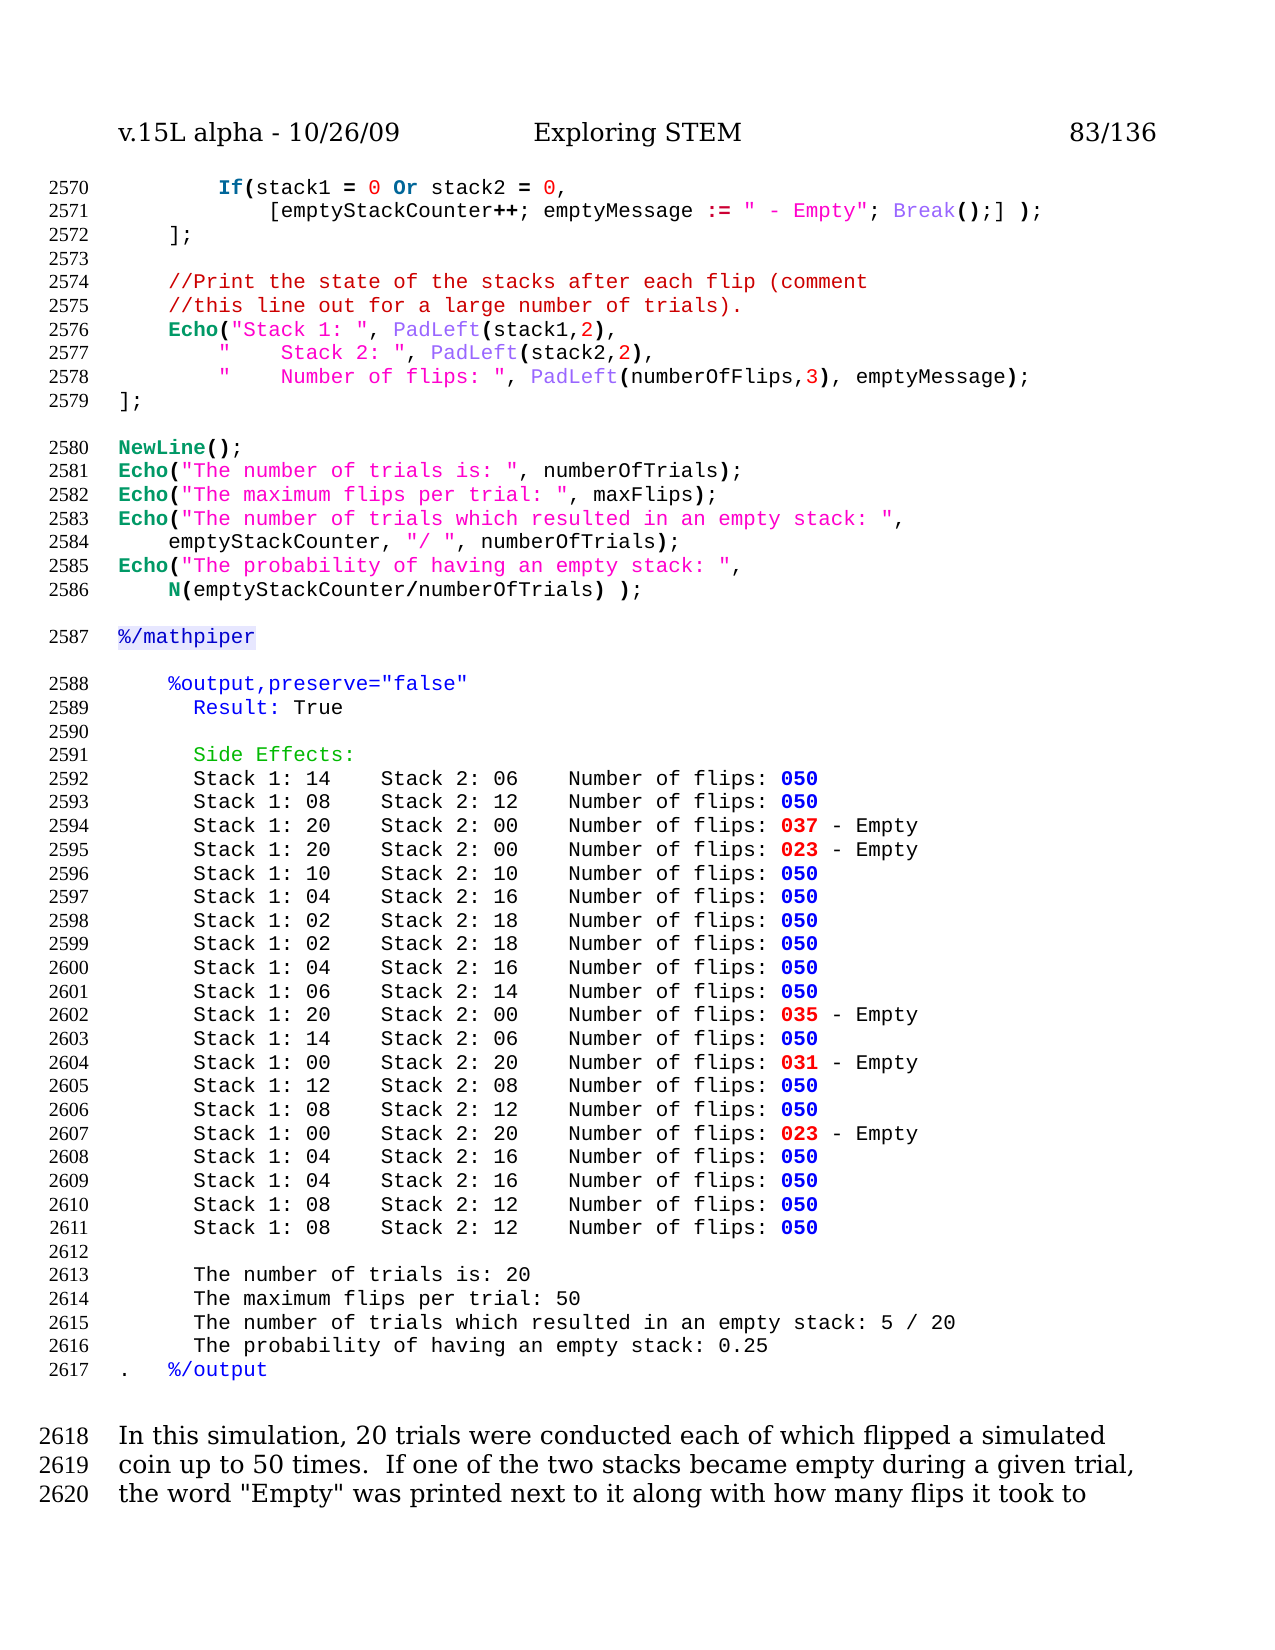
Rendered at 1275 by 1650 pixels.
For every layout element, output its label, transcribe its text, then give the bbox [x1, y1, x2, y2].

text Stack 1: 08 Stack 2: 12 Number of flips: 050 [118, 792, 1157, 815]
text The number of trials which resulted in an empty stack: 5 / 20 [118, 1312, 1157, 1335]
text Stack 1: 20 Stack 2: 00 Number of flips: 035 - Empty [118, 1004, 1157, 1028]
text Stack 1: 14 Stack 2: 06 Number of flips: 050 [118, 768, 1157, 792]
text Stack 1: 02 Stack 2: 18 Number of flips: 050 [118, 933, 1157, 957]
text " Number of flips: ", PadLeft(numberOfFlips,3), emptyMessage); [118, 366, 1157, 389]
text ]; [118, 389, 1157, 413]
text Stack 1: 04 Stack 2: 16 Number of flips: 050 [118, 1146, 1157, 1170]
text Stack 1: 08 Stack 2: 12 Number of flips: 050 [118, 1217, 1157, 1241]
text " Stack 2: ", PadLeft(stack2,2), [118, 342, 1157, 366]
text Echo("Stack 1: ", PadLeft(stack1,2), [118, 319, 1157, 342]
text Result: True [118, 697, 1157, 721]
text %/mathpiper [118, 626, 1157, 650]
text Stack 1: 00 Stack 2: 20 Number of flips: 023 - Empty [118, 1123, 1157, 1146]
text Echo("The probability of having an empty stack: ", [118, 555, 1157, 579]
text ]; [118, 224, 1157, 248]
text Stack 1: 14 Stack 2: 06 Number of flips: 050 [118, 1028, 1157, 1052]
text Stack 1: 08 Stack 2: 12 Number of flips: 050 [118, 1193, 1157, 1217]
text Stack 1: 04 Stack 2: 16 Number of flips: 050 [118, 957, 1157, 981]
text NewLine(); [118, 437, 1157, 461]
text emptyStackCounter, "/ ", numberOfTrials); [118, 531, 1157, 555]
text Stack 1: 12 Stack 2: 08 Number of flips: 050 [118, 1075, 1157, 1099]
text Stack 1: 20 Stack 2: 00 Number of flips: 023 - Empty [118, 839, 1157, 862]
text [emptyStackCounter++; emptyMessage := " - Empty"; Break();] ); [118, 200, 1157, 224]
text //Print the state of the stacks after each flip (comment [118, 271, 1157, 295]
text Stack 1: 04 Stack 2: 16 Number of flips: 050 [118, 1170, 1157, 1193]
text Stack 1: 20 Stack 2: 00 Number of flips: 037 - Empty [118, 815, 1157, 839]
text Echo("The number of trials which resulted in an empty stack: ", [118, 508, 1157, 531]
text . %/output [118, 1359, 1157, 1383]
text Stack 1: 06 Stack 2: 14 Number of flips: 050 [118, 981, 1157, 1004]
text The maximum flips per trial: 50 [118, 1288, 1157, 1312]
text Stack 1: 08 Stack 2: 12 Number of flips: 050 [118, 1099, 1157, 1123]
text Echo("The maximum flips per trial: ", maxFlips); [118, 484, 1157, 508]
text %output,preserve="false" [118, 673, 1157, 697]
text Stack 1: 02 Stack 2: 18 Number of flips: 050 [118, 910, 1157, 933]
text //this line out for a large number of trials). [118, 295, 1157, 319]
text Stack 1: 10 Stack 2: 10 Number of flips: 050 [118, 862, 1157, 886]
text N(emptyStackCounter/numberOfTrials) ); [118, 579, 1157, 602]
text Stack 1: 00 Stack 2: 20 Number of flips: 031 - Empty [118, 1052, 1157, 1075]
text In this simulation, 20 trials were conducted each of which flipped a simulated coin up to 50 times. If one of the two stacks became empty during a given trial, the word "Empty" was printed next to it along with how many flips it took to [118, 1421, 1157, 1509]
text The probability of having an empty stack: 0.25 [118, 1335, 1157, 1359]
text Side Effects: [118, 744, 1157, 768]
text Stack 1: 04 Stack 2: 16 Number of flips: 050 [118, 886, 1157, 910]
text If(stack1 = 0 Or stack2 = 0, [118, 177, 1157, 200]
text Echo("The number of trials is: ", numberOfTrials); [118, 461, 1157, 484]
text The number of trials is: 20 [118, 1264, 1157, 1288]
